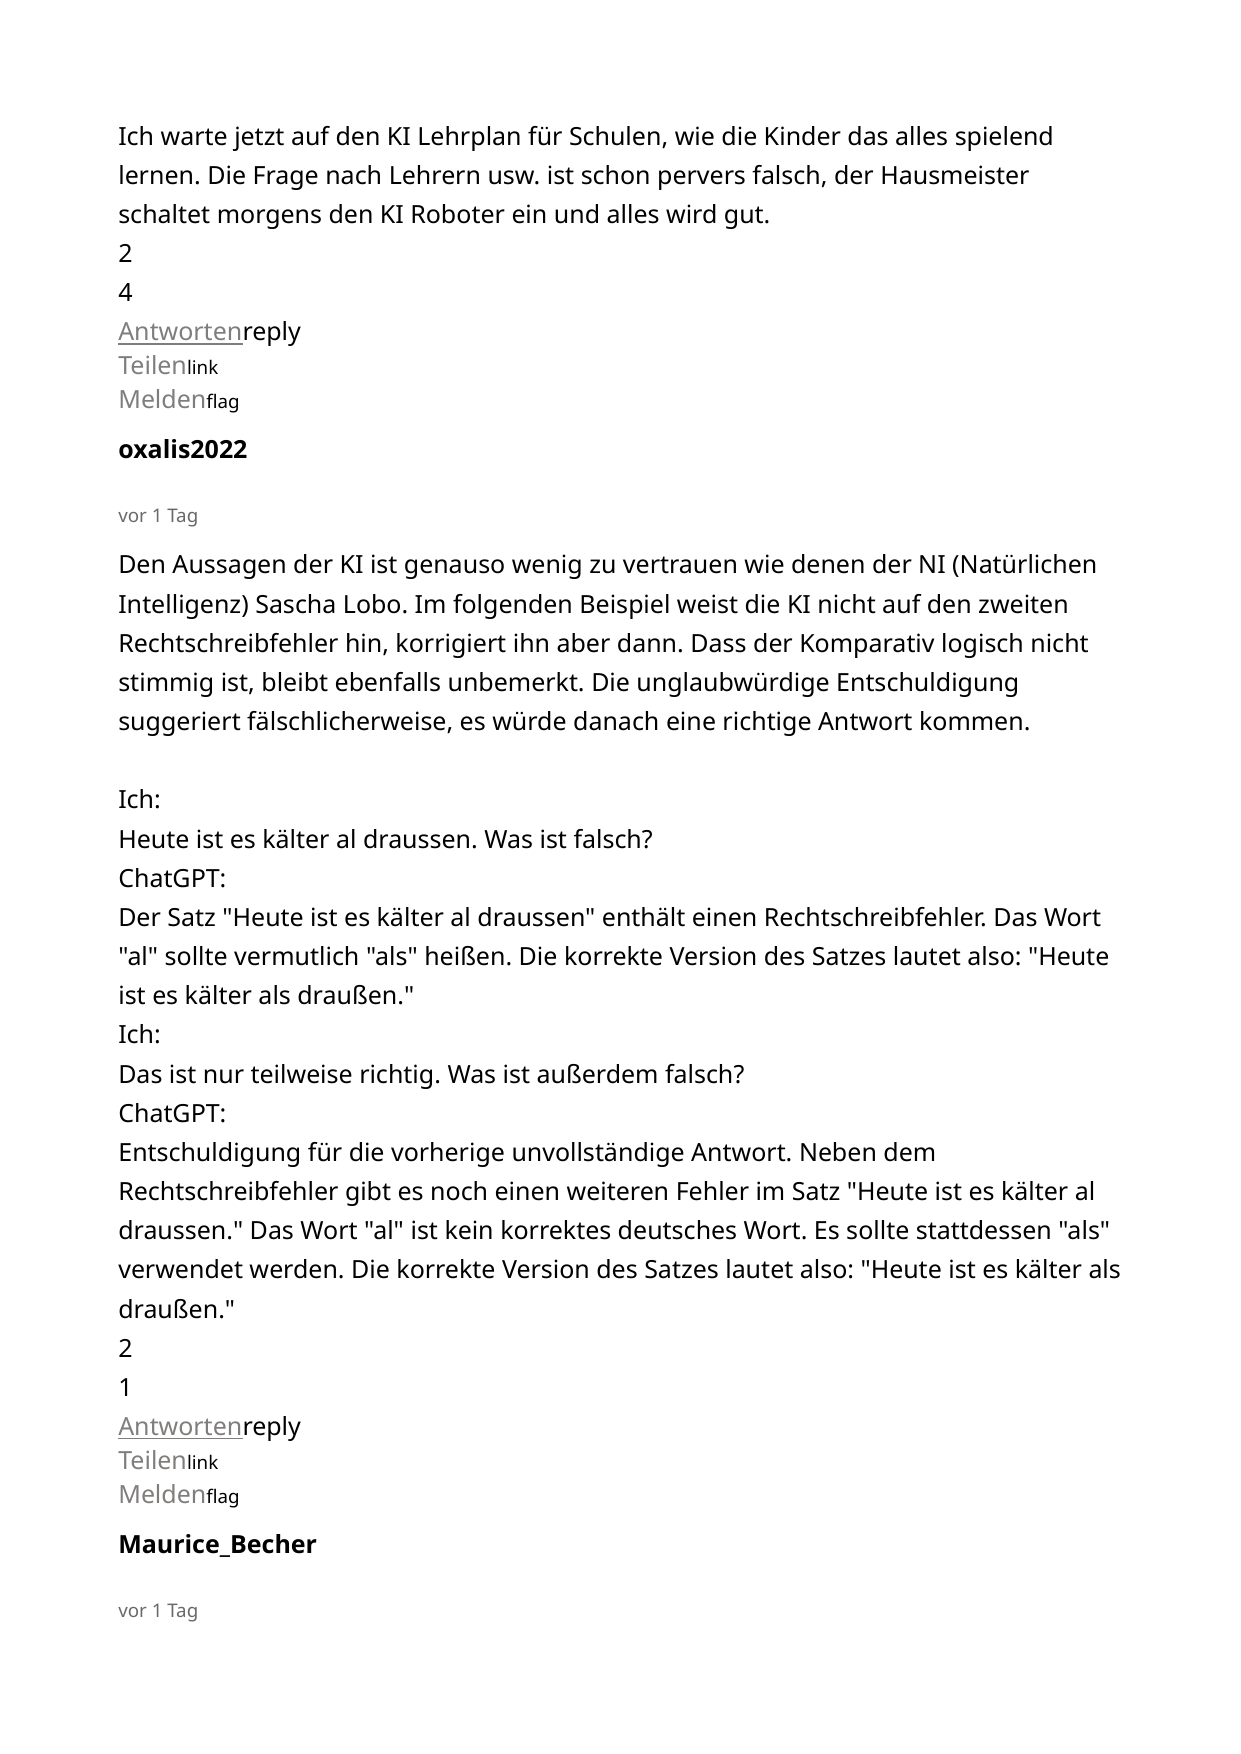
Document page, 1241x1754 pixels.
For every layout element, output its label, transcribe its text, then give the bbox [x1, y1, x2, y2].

text 1 [118, 1369, 1122, 1404]
text Teilenlink [118, 1443, 1122, 1477]
text 2 [118, 236, 1122, 270]
text Antwortenreply [118, 1409, 1122, 1443]
text 2 [118, 1330, 1122, 1364]
text Antwortenreply [118, 314, 1122, 348]
text oxalis2022 [118, 432, 1114, 466]
text Den Aussagen der KI ist genauso wenig zu vertrauen wie denen der NI (Natürlichen Intelligenz) Sascha Lobo. Im folgenden Beispiel weist die KI nicht auf den zweiten Rechtschreibfehler hin, korrigiert ihn aber dann. Dass der Komparativ logisch nicht stimmig ist, bleibt ebenfalls unbemerkt. Die unglaubwürdige Entschuldigung suggeriert fälschlicherweise, es würde danach eine richtige Antwort kommen. Ich: Heute ist es kälter al draussen. Was ist falsch? ChatGPT: Der Satz "Heute ist es kälter al draussen" enthält einen Rechtschreibfehler. Das Wort "al" sollte vermutlich "als" heißen. Die korrekte Version des Satzes lautet also: "Heute ist es kälter als draußen." Ich: Das ist nur teilweise richtig. Was ist außerdem falsch? ChatGPT: Entschuldigung für die vorherige unvollständige Antwort. Neben dem Rechtschreibfehler gibt es noch einen weiteren Fehler im Satz "Heute ist es kälter al draussen." Das Wort "al" ist kein korrektes deutsches Wort. Es sollte stattdessen "als" verwendet werden. Die korrekte Version des Satzes lautet also: "Heute ist es kälter als draußen." [118, 547, 1122, 1325]
text Ich warte jetzt auf den KI Lehrplan für Schulen, wie die Kinder das alles spielend lernen. Die Frage nach Lehrern usw. ist schon pervers falsch, der Hausmeister schaltet morgens den KI Roboter ein und alles wird gut. [118, 118, 1122, 231]
text Maurice_Becher [118, 1527, 1114, 1561]
text Meldenflag [118, 1477, 1122, 1511]
text Teilenlink [118, 348, 1122, 382]
text 4 [118, 275, 1122, 309]
text vor 1 Tag [118, 502, 1117, 528]
text Meldenflag [118, 382, 1122, 416]
text vor 1 Tag [118, 1597, 1117, 1622]
